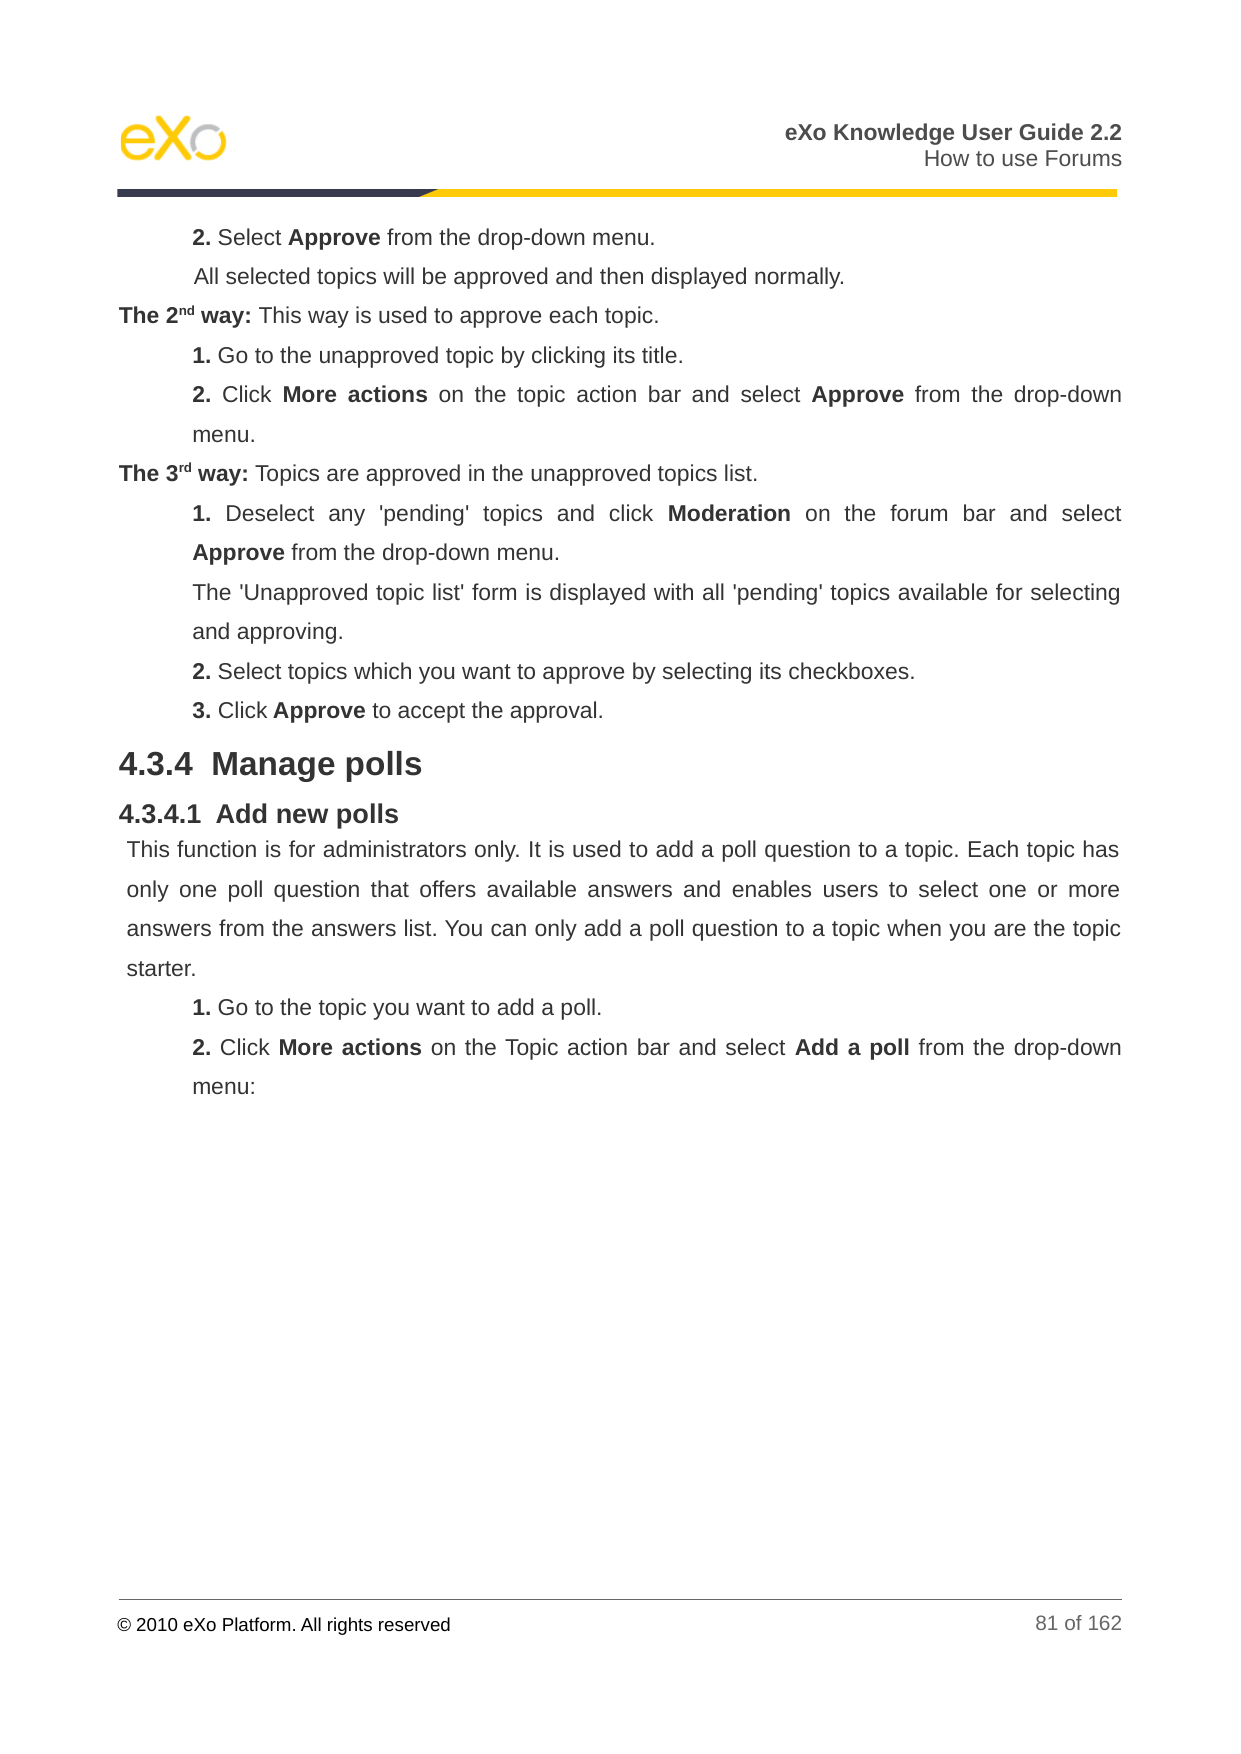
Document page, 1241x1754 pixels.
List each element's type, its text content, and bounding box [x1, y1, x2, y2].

list 2. Select Approve from the drop-down menu. [154, 223, 1122, 250]
picture [120, 115, 227, 161]
text The 'Unapproved topic list' form is displayed with all 'pending' topics available for selecting and approving. [192, 579, 1122, 645]
list 1. Go to the unapproved topic by clicking its title. [154, 342, 1122, 368]
list 1. Go to the topic you want to add a poll. [154, 994, 1122, 1021]
list All selected topics will be approved and then displayed normally. [156, 263, 1122, 289]
text 2. Select topics which you want to approve by selecting its checkboxes. [192, 658, 1122, 684]
picture [117, 189, 1118, 197]
text 1. Deselect any 'pending' topics and click Moderation on the forum bar and select Approve from the drop-down menu. [192, 500, 1122, 566]
text 3. Click Approve to accept the approval. [118, 697, 1122, 724]
text The 2nd way: This way is used to approve each topic. [118, 302, 1122, 329]
list This function is for administrators only. It is used to add a poll question to a topic. Each topic has only one poll question that offers available answers and enables users to select one or more answers from the answers list. You can only add a poll question to a topic when you are the topic starter. [89, 836, 1122, 981]
list The 3rd way: Topics are approved in the unapproved topics list. [118, 460, 1122, 487]
list 2. Click More actions on the Topic action bar and select Add a poll from the drop-down menu: [154, 1034, 1122, 1100]
subtitle Manage polls [118, 744, 1122, 783]
list 2. Click More actions on the topic action bar and select Approve from the drop-down menu. [154, 381, 1122, 447]
subtitle Add new polls [118, 798, 1122, 829]
